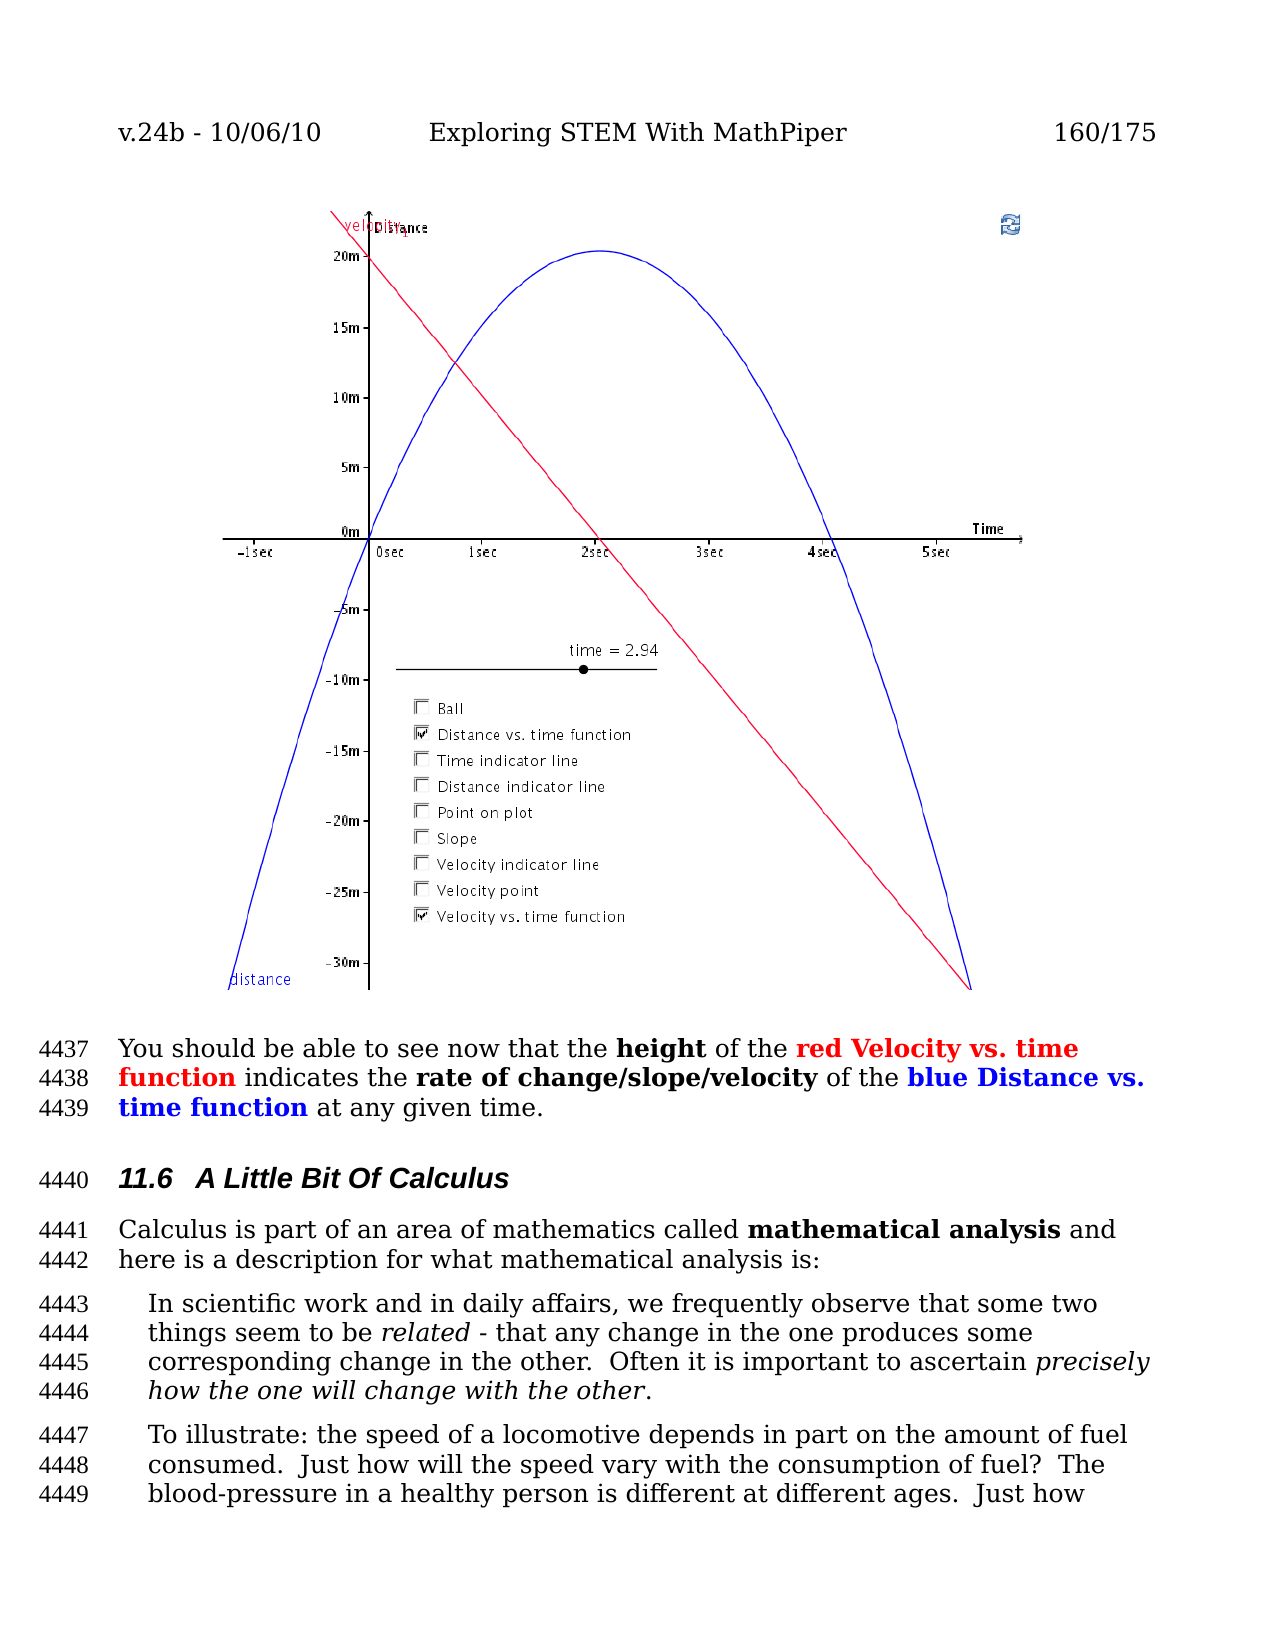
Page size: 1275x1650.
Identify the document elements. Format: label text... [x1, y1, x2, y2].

picture [222, 211, 1023, 990]
text You should be able to see now that the height of the red Velocity vs. time function indicates the rate of change/slope/velocity of the blue Distance vs. time function at any given time. [118, 1034, 1157, 1122]
text In scientific work and in daily affairs, we frequently observe that some two things seem to be related - that any change in the one produces some corresponding change in the other. Often it is important to ascertain precisely how the one will change with the other. [148, 1289, 1157, 1406]
subtitle A Little Bit Of Calculus [118, 1161, 1157, 1194]
text Calculus is part of an area of mathematics called mathematical analysis and here is a description for what mathematical analysis is: [118, 1215, 1157, 1274]
text To illustrate: the speed of a locomotive depends in part on the amount of fuel consumed. Just how will the speed vary with the consumption of fuel? The blood-pressure in a healthy person is different at different ages. Just how [148, 1421, 1157, 1508]
